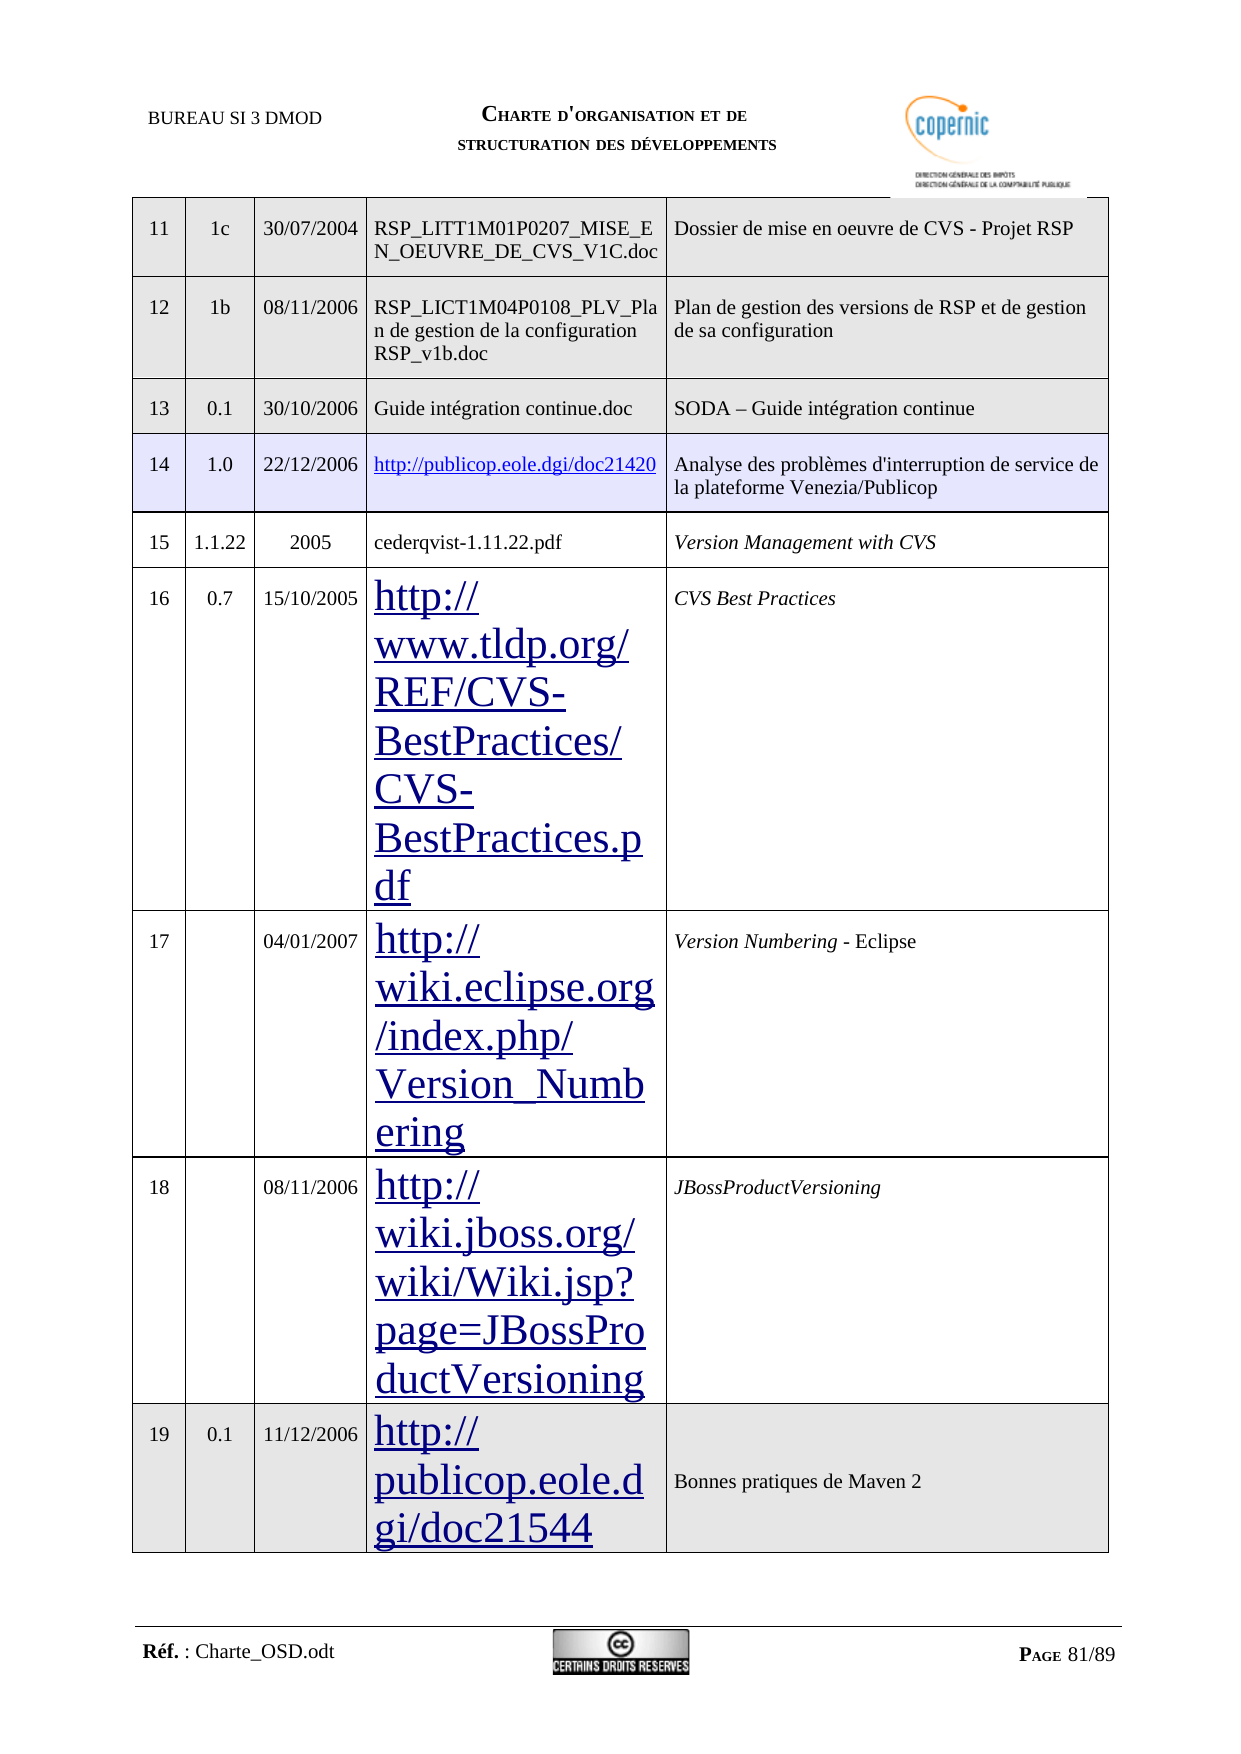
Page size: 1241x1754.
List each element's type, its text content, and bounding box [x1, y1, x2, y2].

table_cell 2005 [255, 513, 366, 567]
table_cell Plan de gestion des versions de RSP et de gestion de sa configuration [667, 277, 1108, 377]
table_cell 11/12/2006 [255, 1404, 366, 1552]
table_cell Dossier de mise en oeuvre de CVS - Projet RSP [667, 198, 1108, 276]
table_cell Version Management with CVS [667, 513, 1108, 567]
table_cell 18 [133, 1158, 185, 1403]
table_cell 1c [186, 198, 254, 276]
table_cell Analyse des problèmes d'interruption de service de la plateforme Venezia/Publicop [667, 434, 1108, 511]
table_cell 16 [133, 568, 185, 910]
table_cell 11 [133, 198, 185, 276]
picture [552, 1629, 690, 1675]
table_cell RSP_LICT1M04P0108_PLV_Plan de gestion de la configuration RSP_v1b.doc [367, 277, 666, 377]
table_cell 1.1.22 [186, 513, 254, 567]
table_cell Version Numbering - Eclipse [667, 911, 1108, 1156]
table_cell 19 [133, 1404, 185, 1552]
table_cell CVS Best Practices [667, 568, 1108, 910]
table_cell Guide intégration continue.doc [367, 379, 666, 433]
table_cell 04/01/2007 [255, 911, 366, 1156]
table_cell 0.1 [186, 379, 254, 433]
table_cell 30/07/2004 [255, 198, 366, 276]
table_cell 1.0 [186, 434, 254, 511]
table_cell 0.7 [186, 568, 254, 910]
table_cell 22/12/2006 [255, 434, 366, 511]
table_cell 08/11/2006 [255, 1158, 366, 1403]
table_cell 12 [133, 277, 185, 377]
table_cell 14 [133, 434, 185, 511]
table_cell Bonnes pratiques de Maven 2 [667, 1404, 1108, 1552]
table_cell SODA – Guide intégration continue [667, 379, 1108, 433]
table_cell [186, 911, 254, 1156]
table_cell 08/11/2006 [255, 277, 366, 377]
table_cell cederqvist-1.11.22.pdf [367, 513, 666, 567]
table_cell http://wiki.eclipse.org/index.php/Version_Numbering [367, 911, 666, 1156]
table_cell http://publicop.eole.dgi/doc21420 [367, 434, 666, 511]
table_cell 30/10/2006 [255, 379, 366, 433]
table_cell http://publicop.eole.dgi/doc21544 [367, 1404, 666, 1552]
table_cell http://www.tldp.org/REF/CVS-BestPractices/CVS-BestPractices.pdf [367, 568, 666, 910]
table_cell http://wiki.jboss.org/wiki/Wiki.jsp?page=JBossProductVersioning [367, 1158, 666, 1403]
picture [890, 84, 1087, 198]
table_cell RSP_LITT1M01P0207_MISE_EN_OEUVRE_DE_CVS_V1C.doc [367, 198, 666, 276]
table_cell 15 [133, 513, 185, 567]
table_cell 1b [186, 277, 254, 377]
table_cell 15/10/2005 [255, 568, 366, 910]
table_cell 13 [133, 379, 185, 433]
table_cell [186, 1158, 254, 1403]
table_cell 0.1 [186, 1404, 254, 1552]
table_cell 17 [133, 911, 185, 1156]
table_cell JBossProductVersioning [667, 1158, 1108, 1403]
